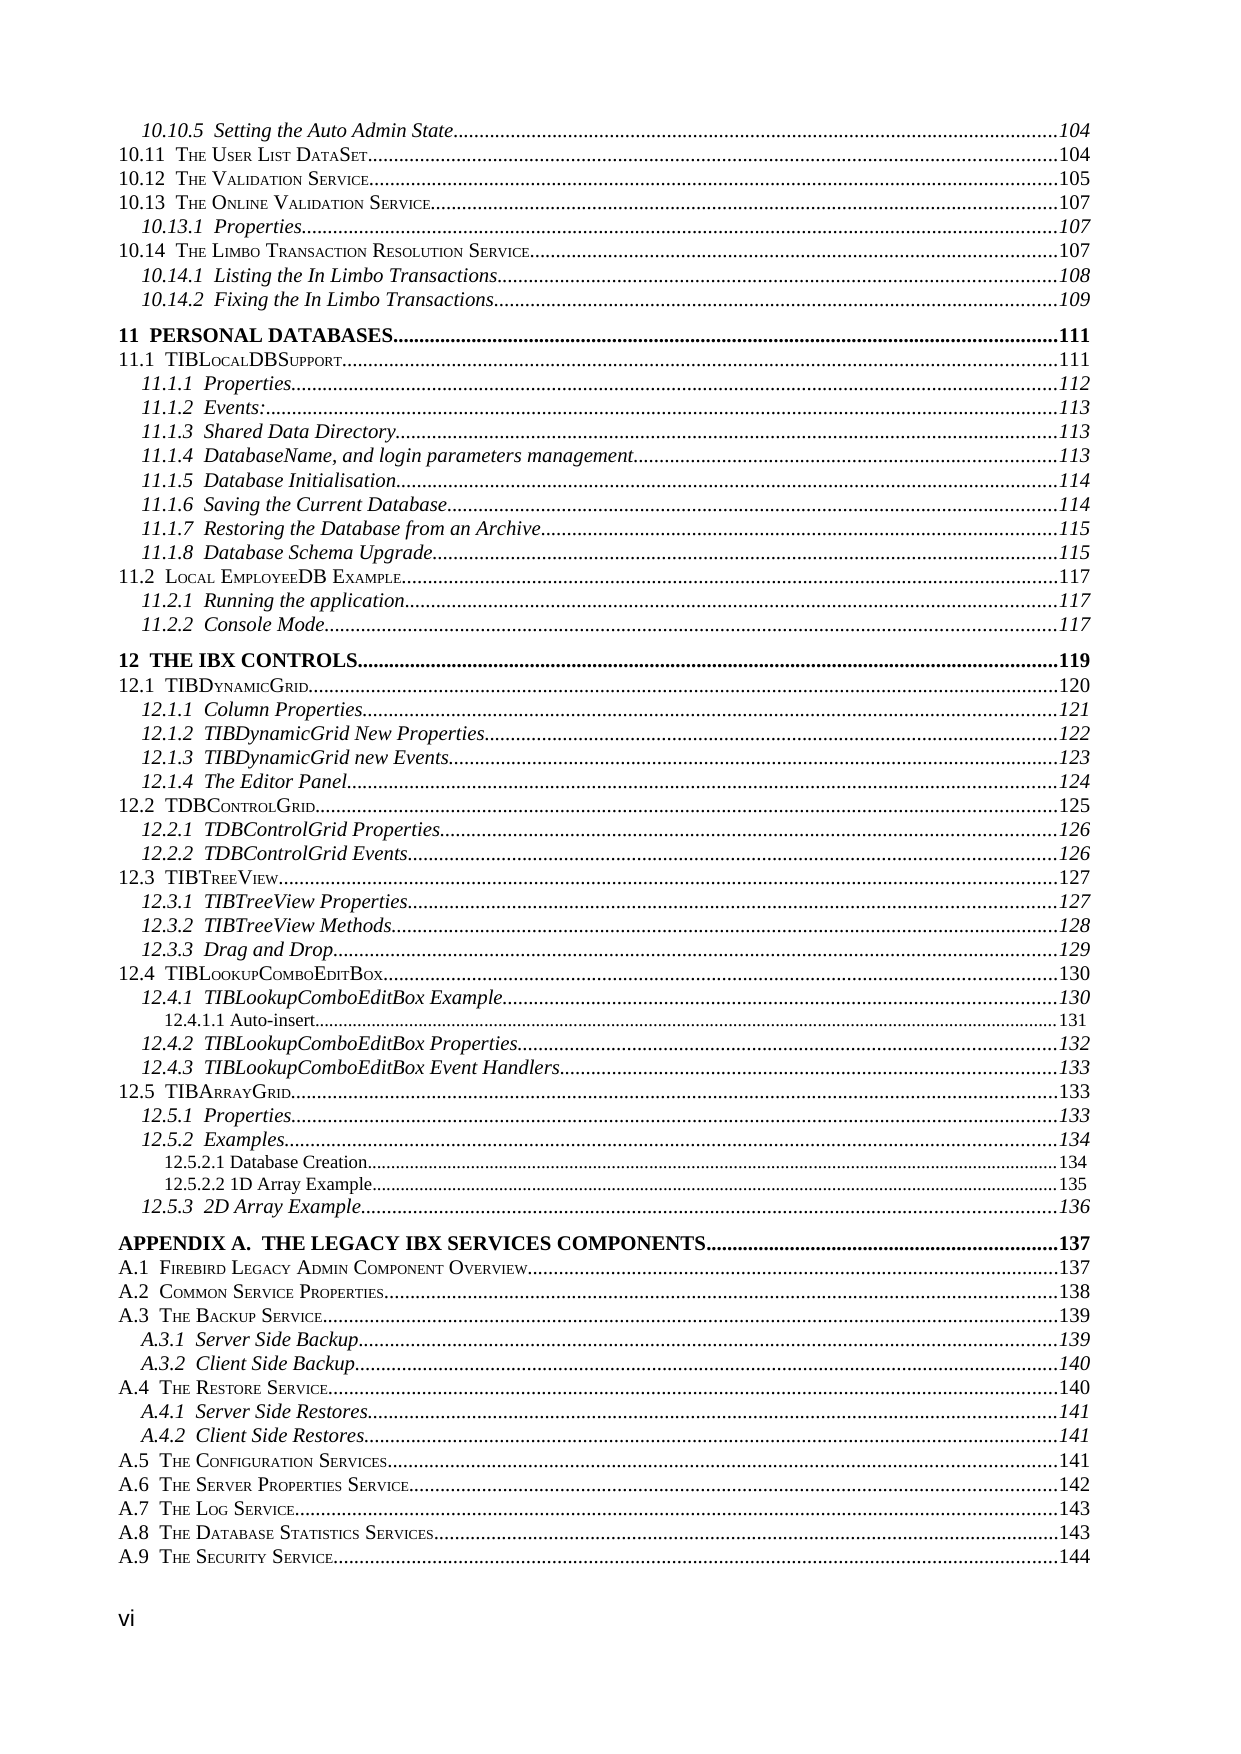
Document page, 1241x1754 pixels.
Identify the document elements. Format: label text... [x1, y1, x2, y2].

text A.3 The Backup Service 139 [118, 1303, 1122, 1327]
text 10.13.1 Properties 107 [141, 214, 1122, 238]
text 10.12 The Validation Service 105 [118, 166, 1122, 190]
text 10.10.5 Setting the Auto Admin State 104 [141, 118, 1122, 142]
text 12.1 TIBDynamicGrid 120 [118, 672, 1122, 697]
text 10.14 The Limbo Transaction Resolution Service 107 [118, 238, 1122, 262]
text A.4 The Restore Service 140 [118, 1375, 1122, 1399]
text 12.1.1 Column Properties 121 [141, 697, 1122, 721]
text 11 Personal Databases 111 [118, 323, 1122, 347]
text 11.1.2 Events: 113 [141, 395, 1122, 419]
text A.8 The Database Statistics Services 143 [118, 1520, 1122, 1544]
text 12.5.1 Properties 133 [141, 1103, 1122, 1127]
text 12.4.3 TIBLookupComboEditBox Event Handlers 133 [141, 1055, 1122, 1079]
text 12.5 TIBArrayGrid 133 [118, 1079, 1122, 1103]
text 12.3.2 TIBTreeView Methods 128 [141, 913, 1122, 937]
text 10.14.2 Fixing the In Limbo Transactions 109 [141, 287, 1122, 311]
text 12.1.4 The Editor Panel 124 [141, 769, 1122, 793]
text A.9 The Security Service 144 [118, 1544, 1122, 1568]
text 11.2 Local EmployeeDB Example 117 [118, 564, 1122, 588]
text 12.1.2 TIBDynamicGrid New Properties 122 [141, 721, 1122, 745]
text 12.4.1 TIBLookupComboEditBox Example 130 [141, 985, 1122, 1009]
text 12.4.1.1 Auto-insert 131 [164, 1009, 1122, 1031]
text A.2 Common Service Properties 138 [118, 1279, 1122, 1303]
text 11.1.4 DatabaseName, and login parameters management 113 [141, 443, 1122, 467]
text 12.2.2 TDBControlGrid Events 126 [141, 841, 1122, 865]
text 12.4 TIBLookupComboEditBox 130 [118, 961, 1122, 985]
text 11.1 TIBLocalDBSupport 111 [118, 347, 1122, 371]
text 10.14.1 Listing the In Limbo Transactions 108 [141, 262, 1122, 287]
text 11.1.8 Database Schema Upgrade 115 [141, 540, 1122, 564]
text A.6 The Server Properties Service 142 [118, 1472, 1122, 1496]
text 12 The IBX Controls 119 [118, 648, 1122, 672]
text 12.2 TDBControlGrid 125 [118, 793, 1122, 817]
text 12.3.1 TIBTreeView Properties 127 [141, 889, 1122, 913]
text A.4.2 Client Side Restores 141 [141, 1423, 1122, 1447]
text 11.1.1 Properties 112 [141, 371, 1122, 395]
text 11.2.1 Running the application 117 [141, 588, 1122, 612]
text 11.1.3 Shared Data Directory 113 [141, 419, 1122, 443]
text 11.1.5 Database Initialisation 114 [141, 467, 1122, 492]
text A.3.2 Client Side Backup 140 [141, 1351, 1122, 1375]
text 12.3.3 Drag and Drop 129 [141, 937, 1122, 961]
text A.7 The Log Service 143 [118, 1496, 1122, 1520]
text 12.1.3 TIBDynamicGrid new Events 123 [141, 745, 1122, 769]
text 12.3 TIBTreeView 127 [118, 865, 1122, 889]
text 12.5.2 Examples 134 [141, 1127, 1122, 1151]
text 10.11 The User List DataSet 104 [118, 142, 1122, 166]
text 10.13 The Online Validation Service 107 [118, 190, 1122, 214]
text 12.5.2.1 Database Creation 134 [164, 1151, 1122, 1173]
text 11.1.7 Restoring the Database from an Archive 115 [141, 516, 1122, 540]
text A.3.1 Server Side Backup 139 [141, 1327, 1122, 1351]
text A.4.1 Server Side Restores 141 [141, 1399, 1122, 1423]
text 11.2.2 Console Mode 117 [141, 612, 1122, 636]
text 12.5.2.2 1D Array Example 135 [164, 1173, 1122, 1194]
text A.1 Firebird Legacy Admin Component Overview 137 [118, 1255, 1122, 1279]
text 12.2.1 TDBControlGrid Properties 126 [141, 817, 1122, 841]
text 12.4.2 TIBLookupComboEditBox Properties 132 [141, 1031, 1122, 1055]
text 11.1.6 Saving the Current Database 114 [141, 492, 1122, 516]
text 12.5.3 2D Array Example 136 [141, 1194, 1122, 1218]
text A.5 The Configuration Services 141 [118, 1447, 1122, 1472]
text Appendix A. The Legacy IBX Services Components 137 [118, 1231, 1122, 1255]
